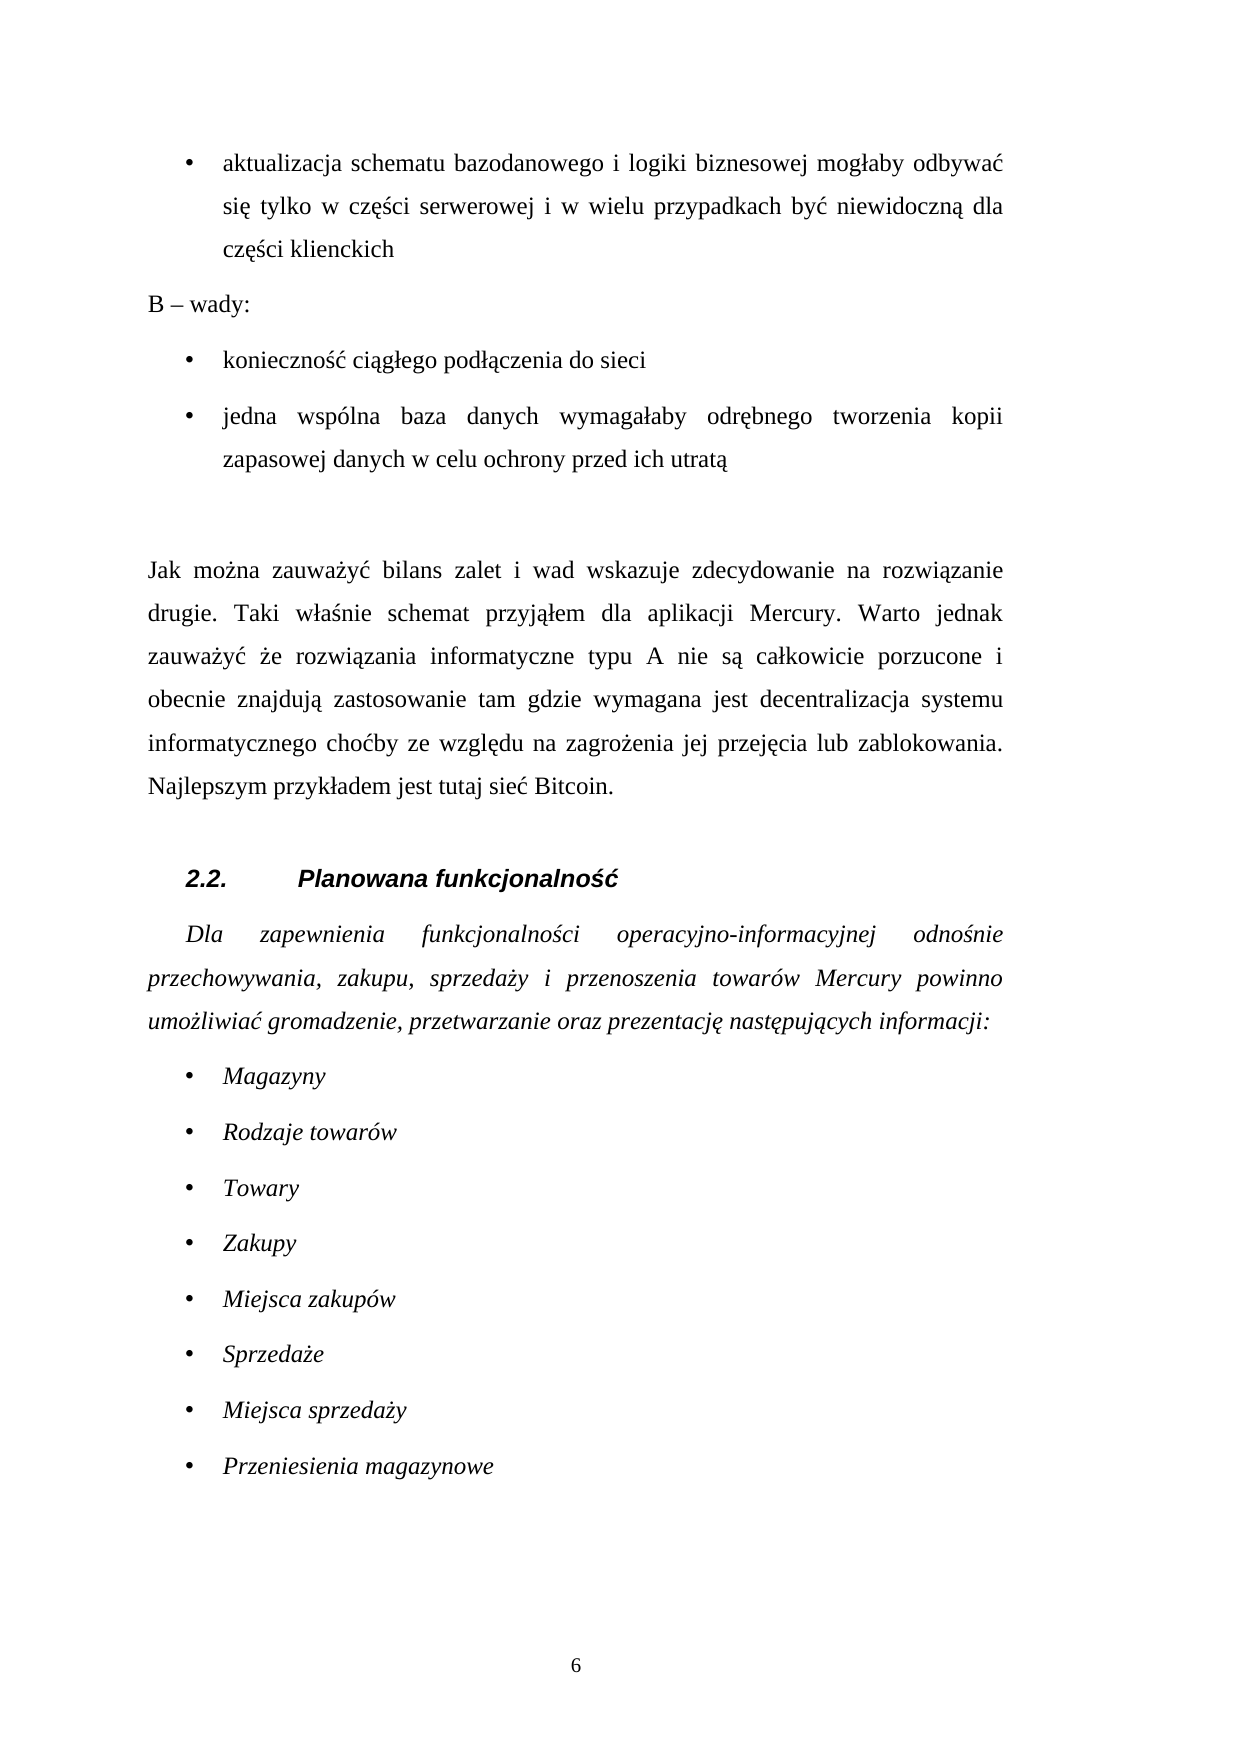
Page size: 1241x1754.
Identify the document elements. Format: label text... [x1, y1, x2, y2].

list Rodzaje towarów [185, 1117, 1004, 1146]
list aktualizacja schematu bazodanowego i logiki biznesowej mogłaby odbywać się tylko w części serwerowej i w wielu przypadkach być niewidoczną dla części klienckich [185, 148, 1004, 263]
list Magazyny [185, 1061, 1004, 1090]
list Zakupy [185, 1228, 1004, 1257]
list Towary [185, 1173, 1004, 1201]
subtitle Planowana funkcjonalność [148, 864, 1004, 893]
text Dla zapewnienia funkcjonalności operacyjno-informacyjnej odnośnie przechowywania, zakupu, sprzedaży i przenoszenia towarów Mercury powinno umożliwiać gromadzenie, przetwarzanie oraz prezentację następujących informacji: [148, 919, 1004, 1034]
list Miejsca sprzedaży [185, 1395, 1004, 1424]
list Sprzedaże [185, 1339, 1004, 1368]
list jedna wspólna baza danych wymagałaby odrębnego tworzenia kopii zapasowej danych w celu ochrony przed ich utratą [185, 401, 1004, 473]
list Miejsca zakupów [185, 1284, 1004, 1313]
list Przeniesienia magazynowe [185, 1451, 1004, 1479]
text B – wady: [148, 289, 1004, 318]
list konieczność ciągłego podłączenia do sieci [185, 345, 1004, 374]
text Jak można zauważyć bilans zalet i wad wskazuje zdecydowanie na rozwiązanie drugie. Taki właśnie schemat przyjąłem dla aplikacji Mercury. Warto jednak zauważyć że rozwiązania informatyczne typu A nie są całkowicie porzucone i obecnie znajdują zastosowanie tam gdzie wymagana jest decentralizacja systemu informatycznego choćby ze względu na zagrożenia jej przejęcia lub zablokowania. Najlepszym przykładem jest tutaj sieć Bitcoin. [148, 555, 1004, 799]
